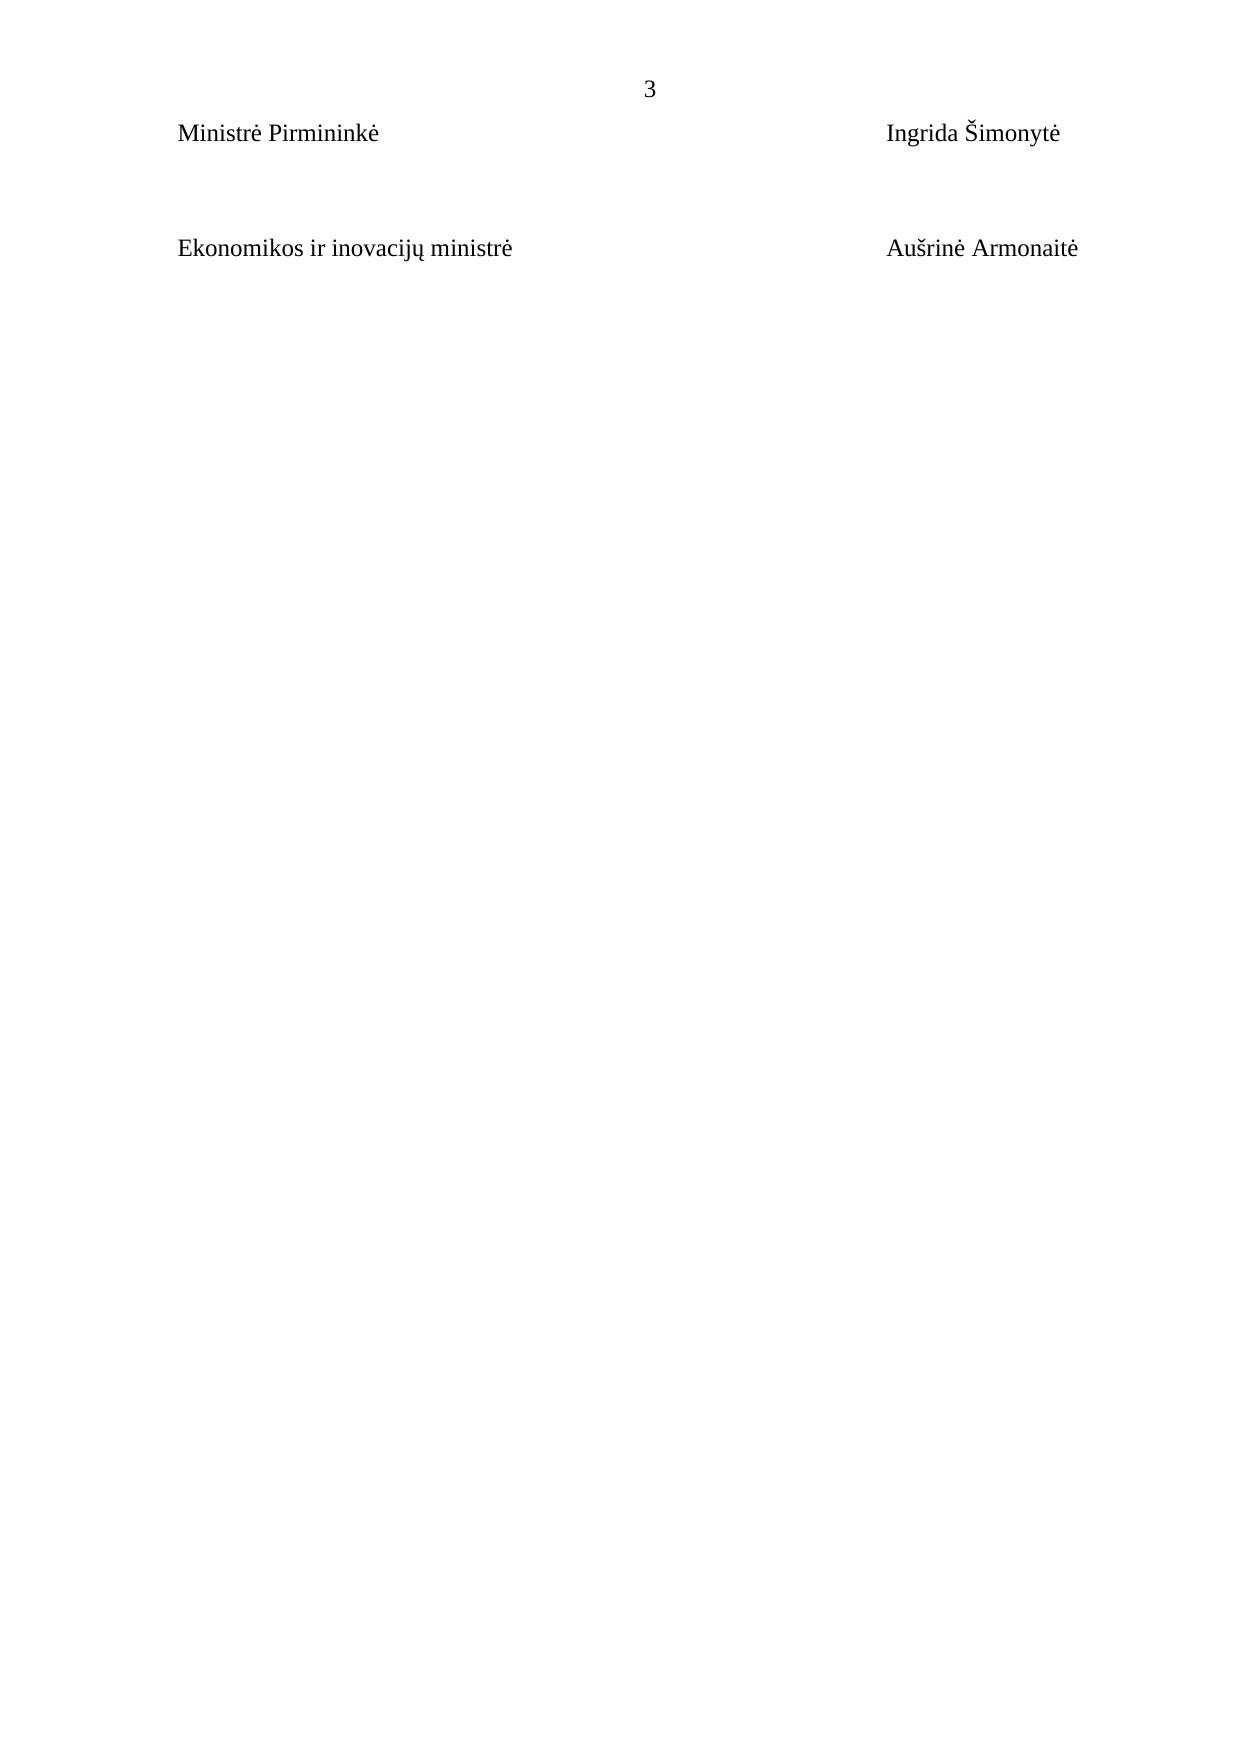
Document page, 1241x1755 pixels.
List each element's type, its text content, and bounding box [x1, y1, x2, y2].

text Ekonomikos ir inovacijų ministrė Aušrinė Armonaitė [177, 233, 1122, 262]
text Ministrė Pirmininkė Ingrida Šimonytė [177, 118, 1122, 147]
